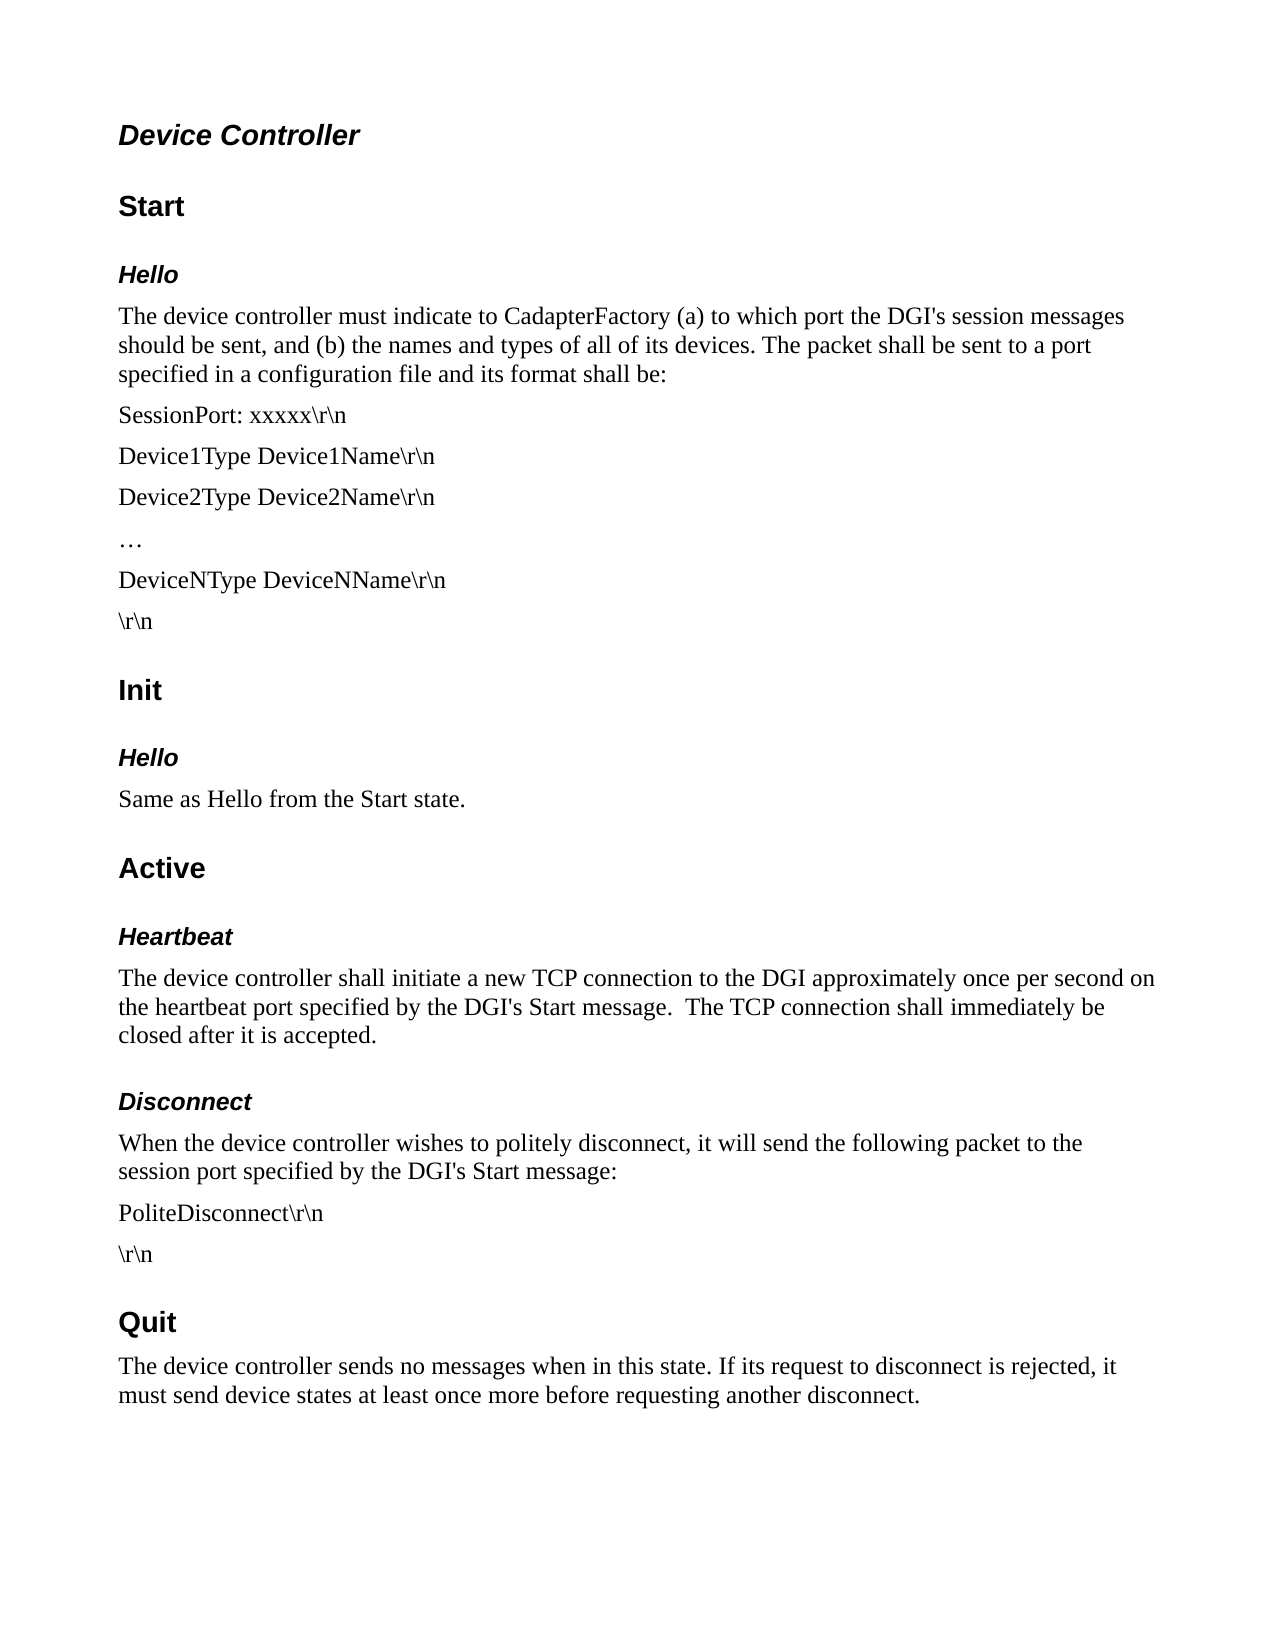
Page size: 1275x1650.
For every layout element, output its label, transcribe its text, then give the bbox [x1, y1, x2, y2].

subtitle Active [118, 851, 1157, 884]
text DeviceNType DeviceNName\r\n [118, 565, 1157, 594]
text When the device controller wishes to politely disconnect, it will send the following packet to the session port specified by the DGI's Start message: [118, 1128, 1157, 1185]
text Same as Hello from the Start state. [118, 784, 1157, 813]
subtitle Quit [118, 1305, 1157, 1339]
text The device controller must indicate to CadapterFactory (a) to which port the DGI's session messages should be sent, and (b) the names and types of all of its devices. The packet shall be sent to a port specified in a configuration file and its format shall be: [118, 301, 1157, 387]
text Device2Type Device2Name\r\n [118, 482, 1157, 511]
subtitle Hello [118, 743, 1157, 772]
subtitle Device Controller [118, 118, 1157, 152]
text SessionPort: xxxxx\r\n [118, 400, 1157, 429]
text \r\n [118, 1239, 1157, 1268]
text PoliteDisconnect\r\n [118, 1198, 1157, 1226]
subtitle Heartbeat [118, 922, 1157, 950]
text The device controller sends no messages when in this state. If its request to disconnect is rejected, it must send device states at least once more before requesting another disconnect. [118, 1351, 1157, 1409]
subtitle Init [118, 672, 1157, 706]
subtitle Disconnect [118, 1087, 1157, 1115]
text \r\n [118, 606, 1157, 635]
text … [118, 524, 1157, 552]
text The device controller shall initiate a new TCP connection to the DGI approximately once per second on the heartbeat port specified by the DGI's Start message. The TCP connection shall immediately be closed after it is accepted. [118, 963, 1157, 1049]
text Device1Type Device1Name\r\n [118, 441, 1157, 470]
subtitle Hello [118, 260, 1157, 289]
subtitle Start [118, 189, 1157, 223]
